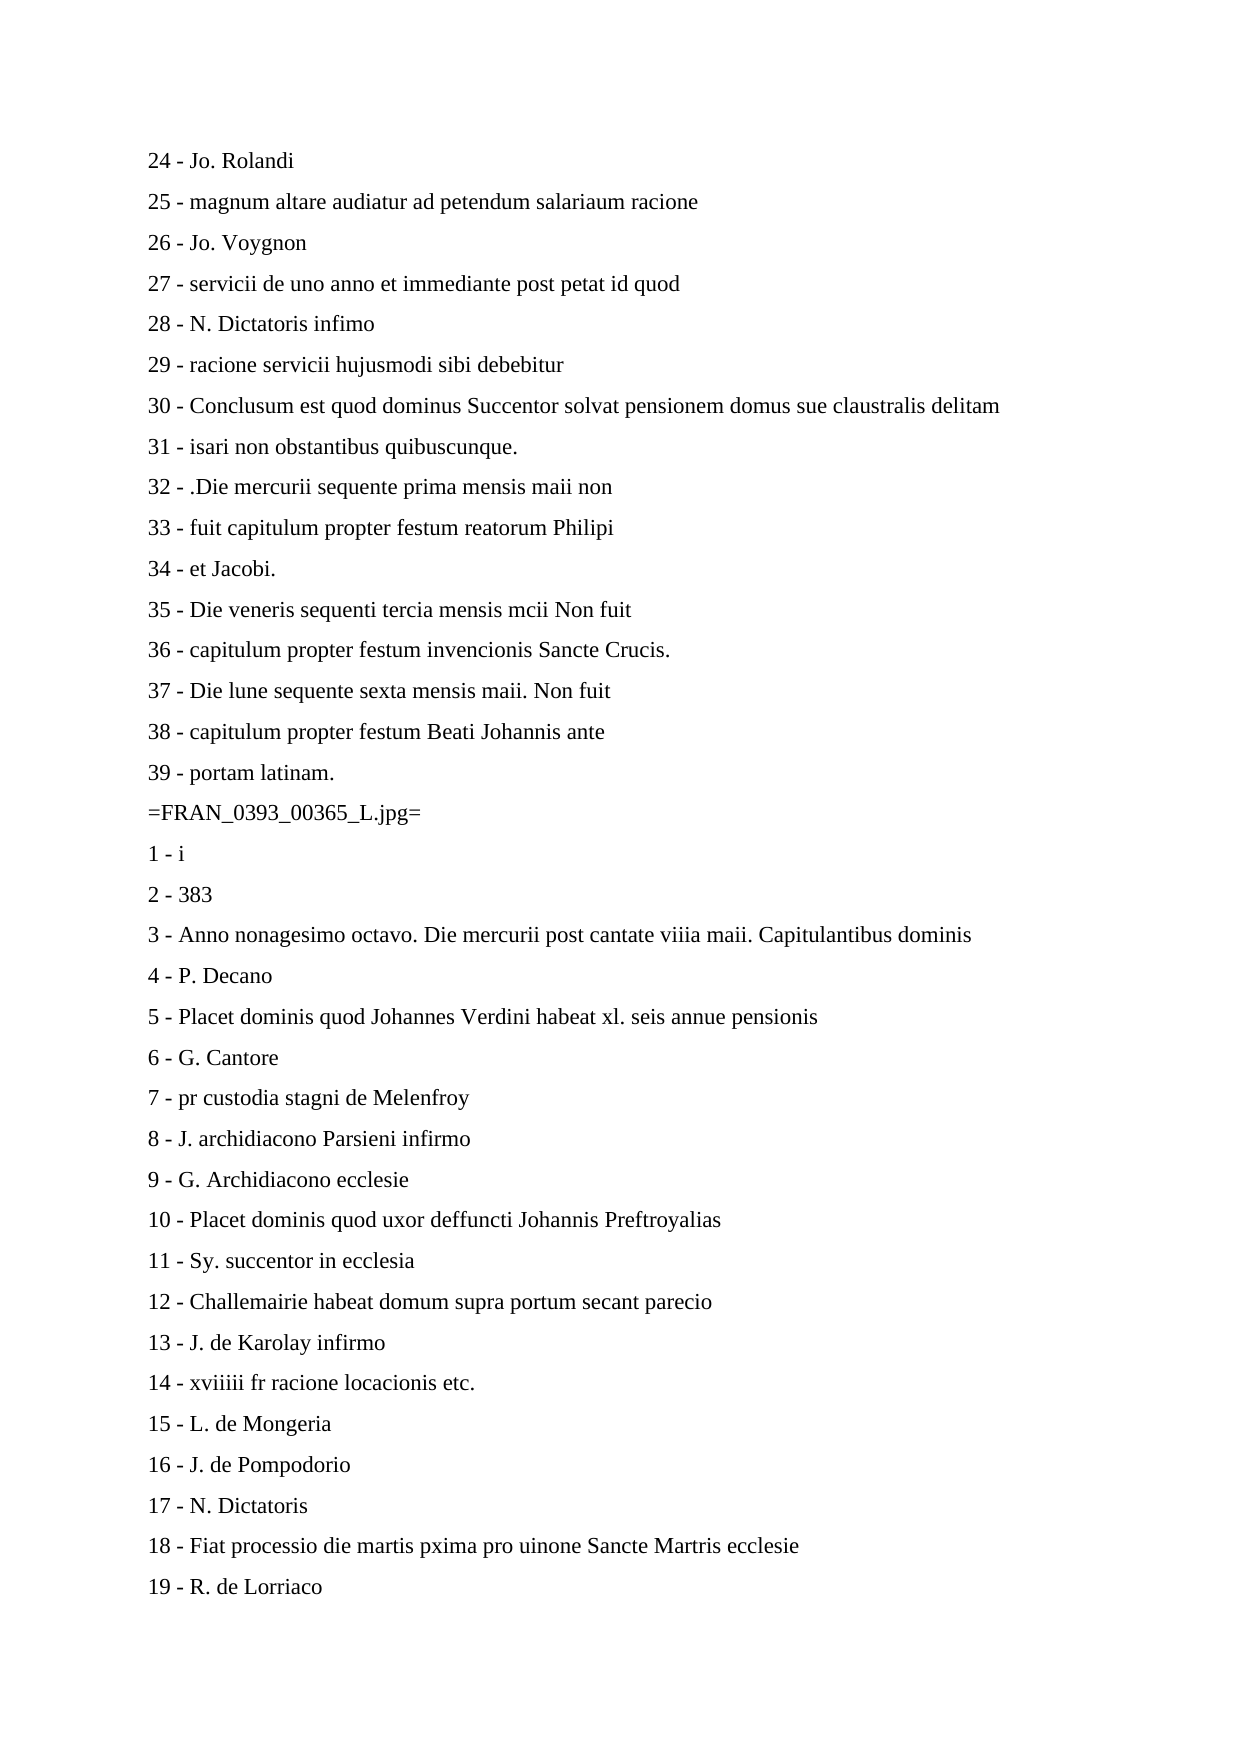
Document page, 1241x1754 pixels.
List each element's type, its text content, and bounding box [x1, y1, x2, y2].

text 10 - Placet dominis quod uxor deffuncti Johannis Preftroyalias [148, 1207, 1093, 1233]
text 11 - Sy. succentor in ecclesia [148, 1247, 1093, 1274]
text 28 - N. Dictatoris infimo [148, 311, 1093, 337]
text 4 - P. Decano [148, 962, 1093, 988]
text 29 - racione servicii hujusmodi sibi debebitur [148, 351, 1093, 378]
text 26 - Jo. Voygnon [148, 229, 1093, 255]
text 34 - et Jacobi. [148, 555, 1093, 581]
text 17 - N. Dictatoris [148, 1492, 1093, 1518]
text 14 - xviiiii fr racione locacionis etc. [148, 1369, 1093, 1396]
text 18 - Fiat processio die martis pxima pro uinone Sancte Martris ecclesie [148, 1532, 1093, 1559]
text 8 - J. archidiacono Parsieni infirmo [148, 1125, 1093, 1151]
text 35 - Die veneris sequenti tercia mensis mcii Non fuit [148, 596, 1093, 622]
text 12 - Challemairie habeat domum supra portum secant parecio [148, 1288, 1093, 1314]
text 9 - G. Archidiacono ecclesie [148, 1166, 1093, 1192]
text 6 - G. Cantore [148, 1044, 1093, 1070]
text 5 - Placet dominis quod Johannes Verdini habeat xl. seis annue pensionis [148, 1003, 1093, 1029]
text 39 - portam latinam. [148, 758, 1093, 785]
text 38 - capitulum propter festum Beati Johannis ante [148, 718, 1093, 744]
text 24 - Jo. Rolandi [148, 148, 1093, 174]
text 3 - Anno nonagesimo octavo. Die mercurii post cantate viiia maii. Capitulantibus dominis [148, 921, 1093, 948]
text 33 - fuit capitulum propter festum reatorum Philipi [148, 514, 1093, 541]
text 2 - 383 [148, 881, 1093, 907]
text 36 - capitulum propter festum invencionis Sancte Crucis. [148, 636, 1093, 663]
text 27 - servicii de uno anno et immediante post petat id quod [148, 270, 1093, 296]
text 16 - J. de Pompodorio [148, 1451, 1093, 1477]
text 15 - L. de Mongeria [148, 1410, 1093, 1437]
text 37 - Die lune sequente sexta mensis maii. Non fuit [148, 677, 1093, 703]
text 13 - J. de Karolay infirmo [148, 1329, 1093, 1355]
text 32 - .Die mercurii sequente prima mensis maii non [148, 473, 1093, 500]
text 25 - magnum altare audiatur ad petendum salariaum racione [148, 188, 1093, 215]
text 19 - R. de Lorriaco [148, 1573, 1093, 1599]
text 30 - Conclusum est quod dominus Succentor solvat pensionem domus sue claustralis delitam [148, 392, 1093, 418]
text 7 - pr custodia stagni de Melenfroy [148, 1084, 1093, 1111]
text 1 - i [148, 840, 1093, 866]
text 31 - isari non obstantibus quibuscunque. [148, 433, 1093, 459]
text =FRAN_0393_00365_L.jpg= [148, 799, 1093, 826]
